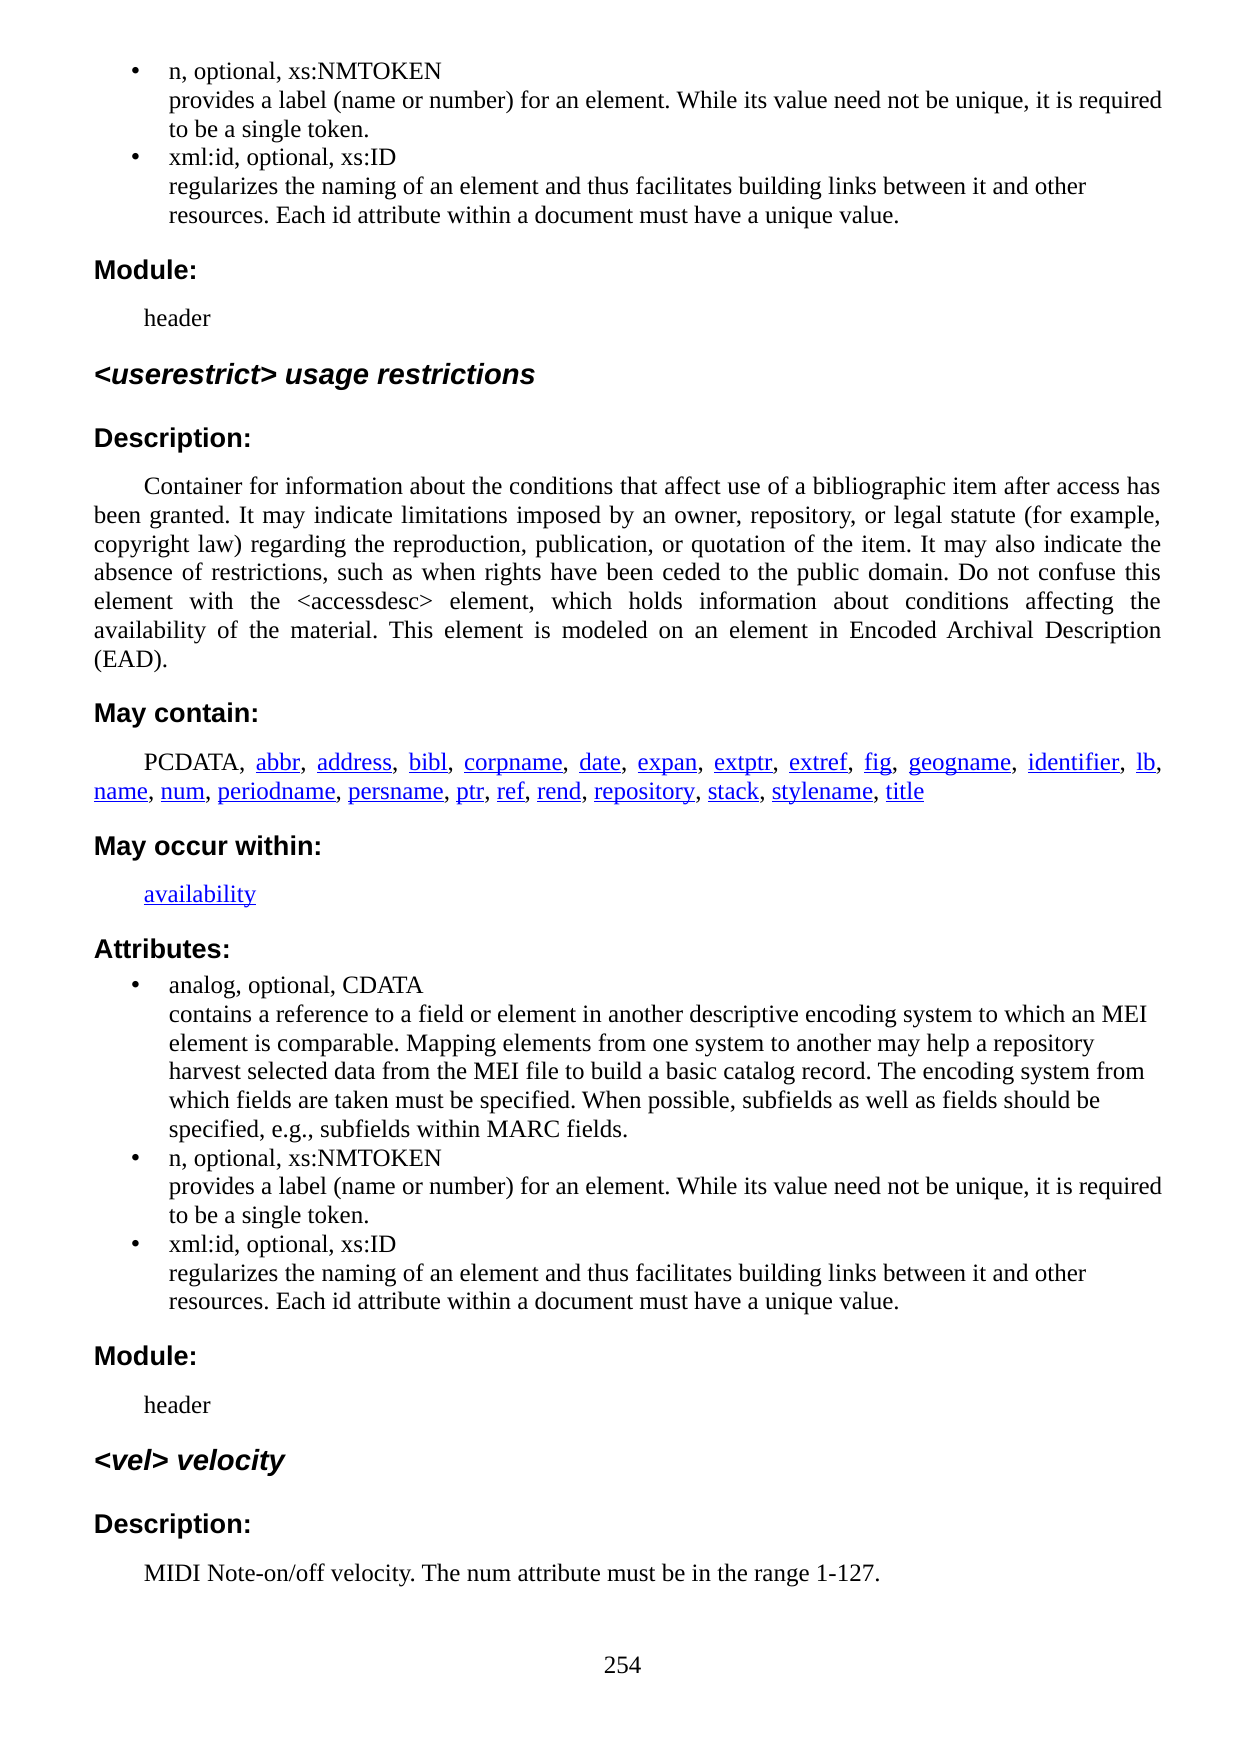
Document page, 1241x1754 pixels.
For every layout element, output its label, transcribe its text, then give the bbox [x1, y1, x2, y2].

text header [94, 1390, 1162, 1418]
subtitle Module: [94, 254, 1162, 285]
subtitle Attributes: [94, 933, 1162, 964]
text Container for information about the conditions that affect use of a bibliographic item after access has been granted. It may indicate limitations imposed by an owner, repository, or legal statute (for example, copyright law) regarding the reproduction, publication, or quotation of the item. It may also indicate the absence of restrictions, such as when rights have been ceded to the public domain. Do not confuse this element with the <accessdesc> element, which holds information about conditions affecting the availability of the material. This element is modeled on an element in Encoded Archival Description (EAD). [94, 471, 1162, 672]
list xml:id, optional, xs:ID regularizes the naming of an element and thus facilitates building links between it and other resources. Each id attribute within a document must have a unique value. [131, 142, 1162, 229]
subtitle <vel> velocity [94, 1443, 1162, 1477]
subtitle May occur within: [94, 829, 1162, 861]
list analog, optional, CDATA contains a reference to a field or element in another descriptive encoding system to which an MEI element is comparable. Mapping elements from one system to another may help a repository harvest selected data from the MEI file to build a basic catalog record. The encoding system from which fields are taken must be specified. When possible, subfields as well as fields should be specified, e.g., subfields within MARC fields. [131, 970, 1162, 1143]
text availability [94, 879, 1162, 908]
text MIDI Note-on/off velocity. The num attribute must be in the range 1-127. [94, 1558, 1162, 1586]
subtitle Module: [94, 1340, 1162, 1371]
text PCDATA, abbr, address, bibl, corpname, date, expan, extptr, extref, fig, geogname, identifier, lb, name, num, periodname, persname, ptr, ref, rend, repository, stack, stylename, title [94, 747, 1162, 804]
list n, optional, xs:NMTOKEN provides a label (name or number) for an element. While its value need not be unique, it is required to be a single token. [131, 56, 1162, 142]
list xml:id, optional, xs:ID regularizes the naming of an element and thus facilitates building links between it and other resources. Each id attribute within a document must have a unique value. [131, 1229, 1162, 1315]
subtitle Description: [94, 1508, 1162, 1539]
list n, optional, xs:NMTOKEN provides a label (name or number) for an element. While its value need not be unique, it is required to be a single token. [131, 1143, 1162, 1229]
text header [94, 303, 1162, 332]
subtitle Description: [94, 422, 1162, 453]
subtitle <userestrict> usage restrictions [94, 357, 1162, 391]
subtitle May contain: [94, 697, 1162, 729]
